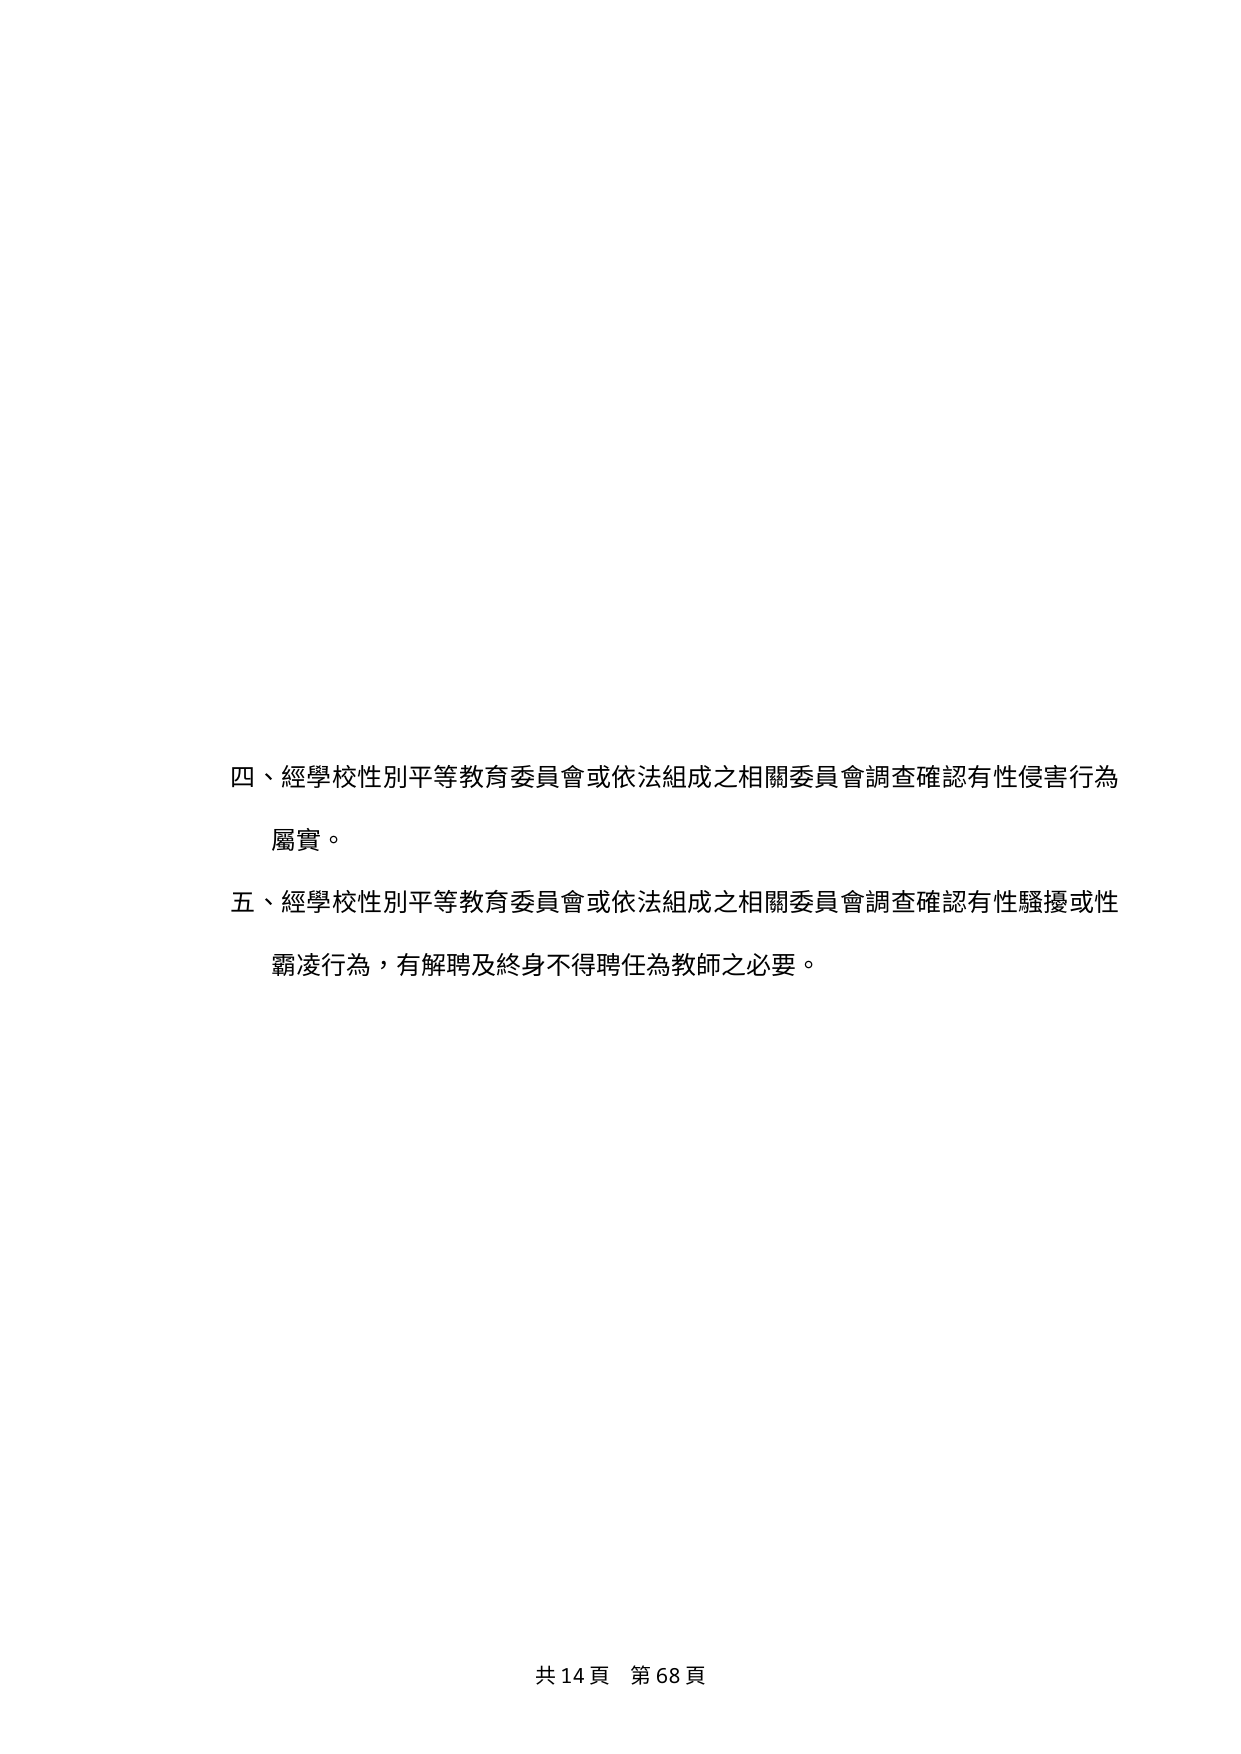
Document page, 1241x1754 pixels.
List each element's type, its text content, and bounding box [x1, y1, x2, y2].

text 四、經學校性別平等教育委員會或依法組成之相關委員會調查確認有性侵害行為屬實。 [230, 734, 1122, 859]
text 五、經學校性別平等教育委員會或依法組成之相關委員會調查確認有性騷擾或性霸凌行為，有解聘及終身不得聘任為教師之必要。 [230, 859, 1122, 984]
